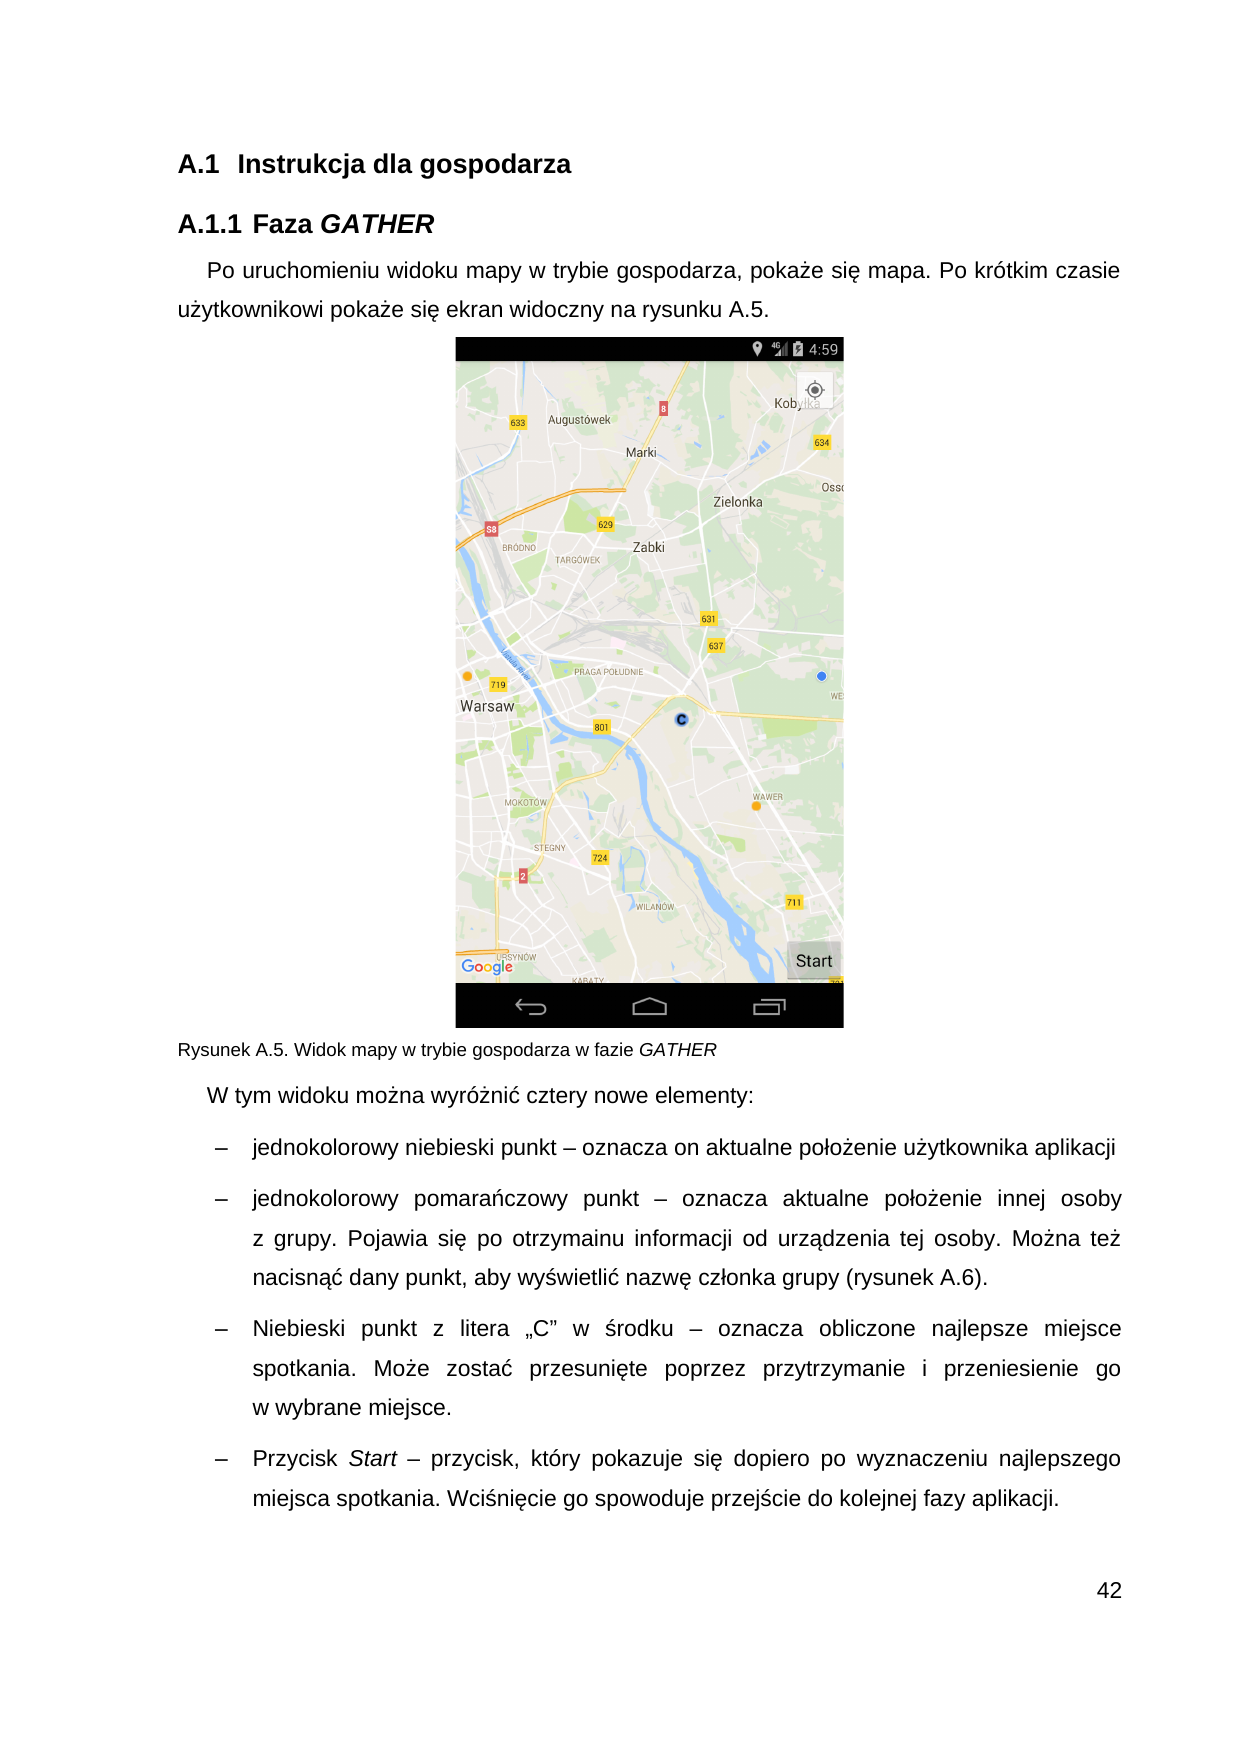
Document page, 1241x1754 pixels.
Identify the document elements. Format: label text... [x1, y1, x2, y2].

picture [455, 337, 844, 1028]
text Po uruchomieniu widoku mapy w trybie gospodarza, pokaże się mapa. Po krótkim czasie użytkownikowi pokaże się ekran widoczny na rysunku A.5. [177, 257, 1122, 323]
subtitle A.1 Instrukcja dla gospodarza [177, 148, 1122, 179]
text Rysunek A.5. Widok mapy w trybie gospodarza w fazie GATHER [177, 1028, 1122, 1060]
list jednokolorowy pomarańczowy punkt – oznacza aktualne położenie innej osoby z grupy. Pojawia się po otrzymainu informacji od urządzenia tej osoby. Można też nacisnąć dany punkt, aby wyświetlić nazwę członka grupy (rysunek A.6). [215, 1185, 1122, 1290]
list Przycisk Start – przycisk, który pokazuje się dopiero po wyznaczeniu najlepszego miejsca spotkania. Wciśnięcie go spowoduje przejście do kolejnej fazy aplikacji. [215, 1445, 1122, 1511]
text W tym widoku można wyróżnić cztery nowe elementy: [177, 1082, 1122, 1109]
list jednokolorowy niebieski punkt – oznacza on aktualne położenie użytkownika aplikacji [215, 1134, 1122, 1160]
subtitle A.1.1 Faza GATHER [177, 208, 1122, 240]
list Niebieski punkt z litera „C” w środku – oznacza obliczone najlepsze miejsce spotkania. Może zostać przesunięte poprzez przytrzymanie i przeniesienie go w wybrane miejsce. [215, 1315, 1122, 1421]
